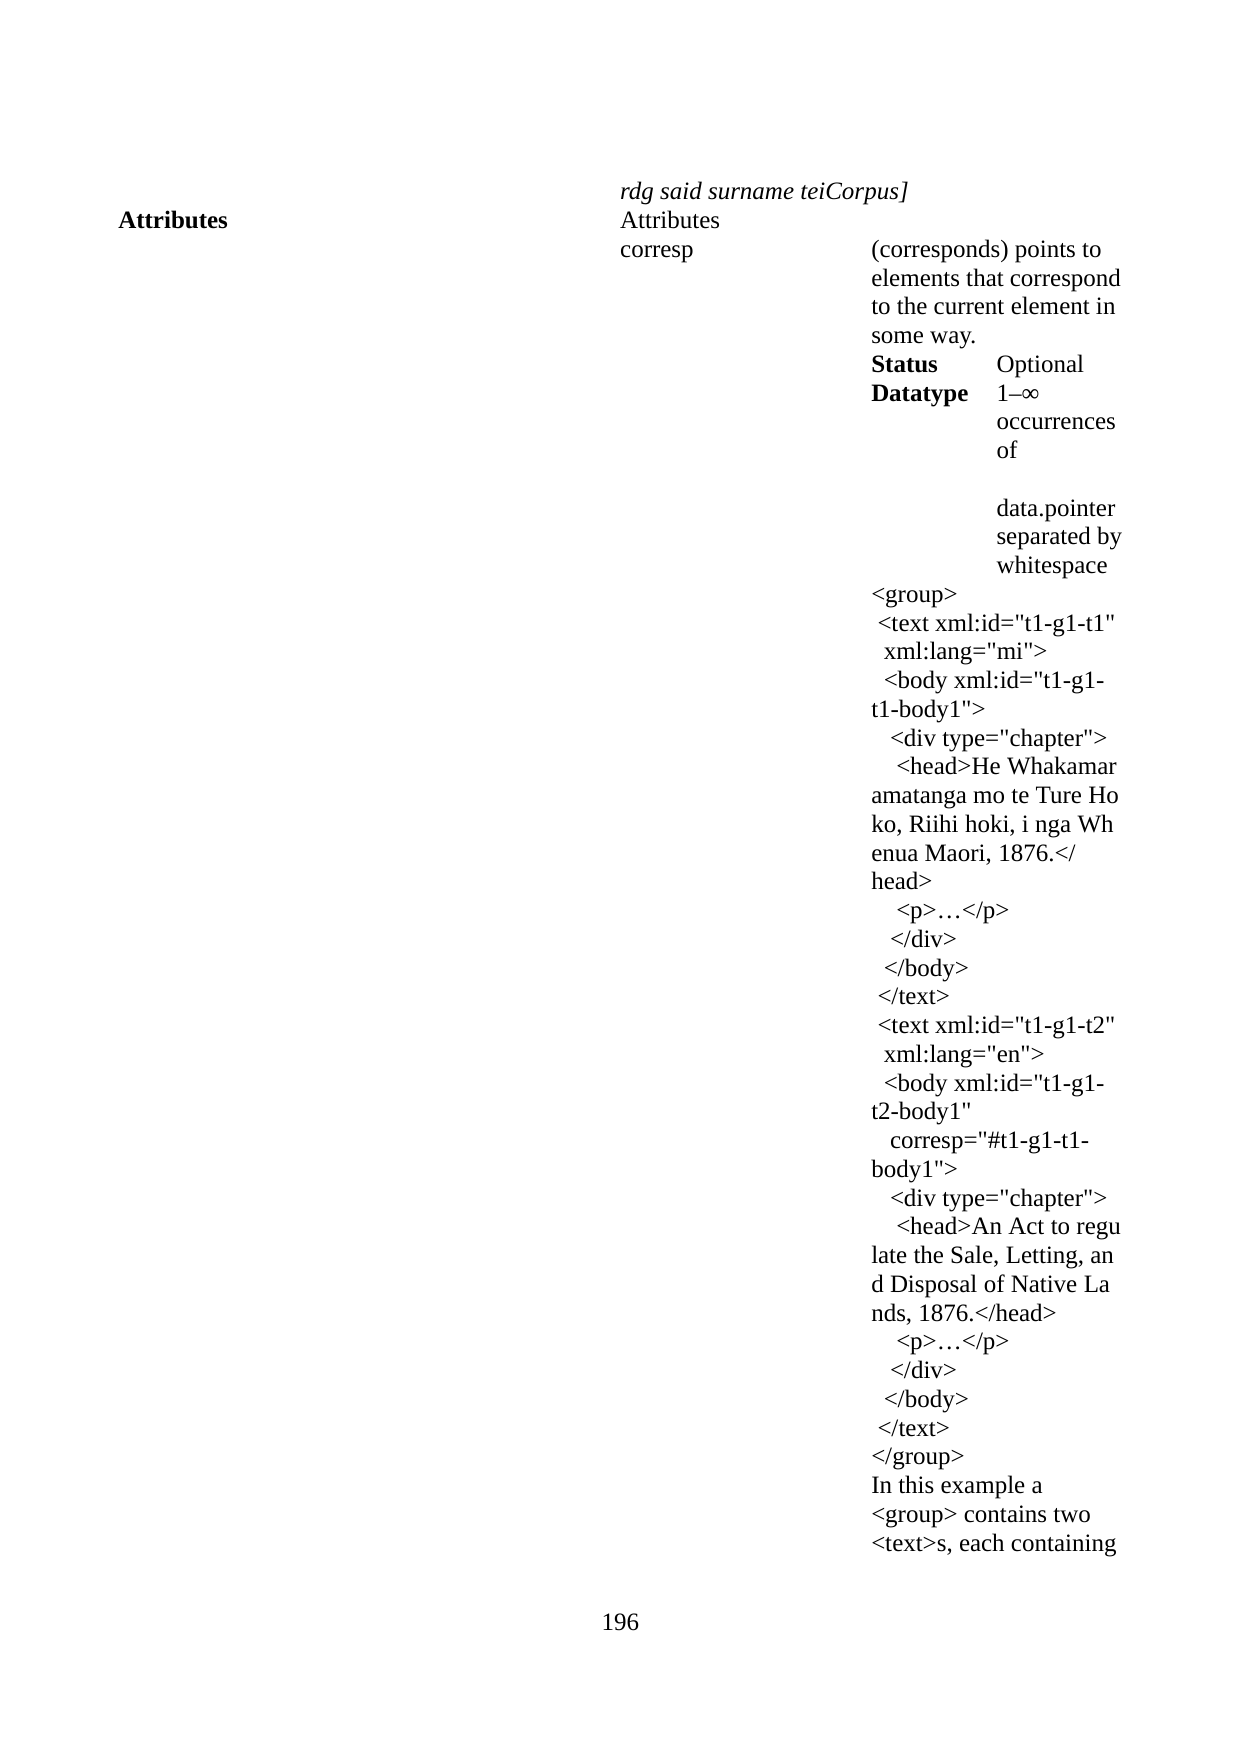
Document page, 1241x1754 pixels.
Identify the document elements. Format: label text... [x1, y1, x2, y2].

table_header corresp [620, 234, 871, 1556]
table_header (corresponds) points to elements that correspond to the current element in some way. [871, 234, 1122, 349]
table_cell Attributes [620, 205, 1122, 234]
table_cell Datatype [871, 378, 996, 579]
table_cell [118, 176, 620, 205]
table_cell rdg said surname teiCorpus] [620, 176, 1122, 205]
table_cell <group> <text xml:id="t1-g1-t1" xml:lang="mi"> <body xml:id="t1-g1-t1-body1"> <div type="chapter"> <head>He Whakamaramatanga mo te Ture Hoko, Riihi hoki, i nga Whenua Maori, 1876.</head> <p>…</p> </div> </body> </text> <text xml:id="t1-g1-t2" xml:lang="en"> <body xml:id="t1-g1-t2-body1" corresp="#t1-g1-t1-body1"> <div type="chapter"> <head>An Act to regulate the Sale, Letting, and Disposal of Native Lands, 1876.</head> <p>…</p> </div> </body> </text> </group> In this example a <group> contains two <text>s, each containing [871, 579, 1122, 1556]
table_header Status [871, 349, 996, 378]
table_cell Attributes [118, 205, 620, 1556]
table_header Optional [996, 349, 1122, 378]
table_cell 1–∞ occurrences of data.pointer separated by whitespace [996, 378, 1122, 579]
